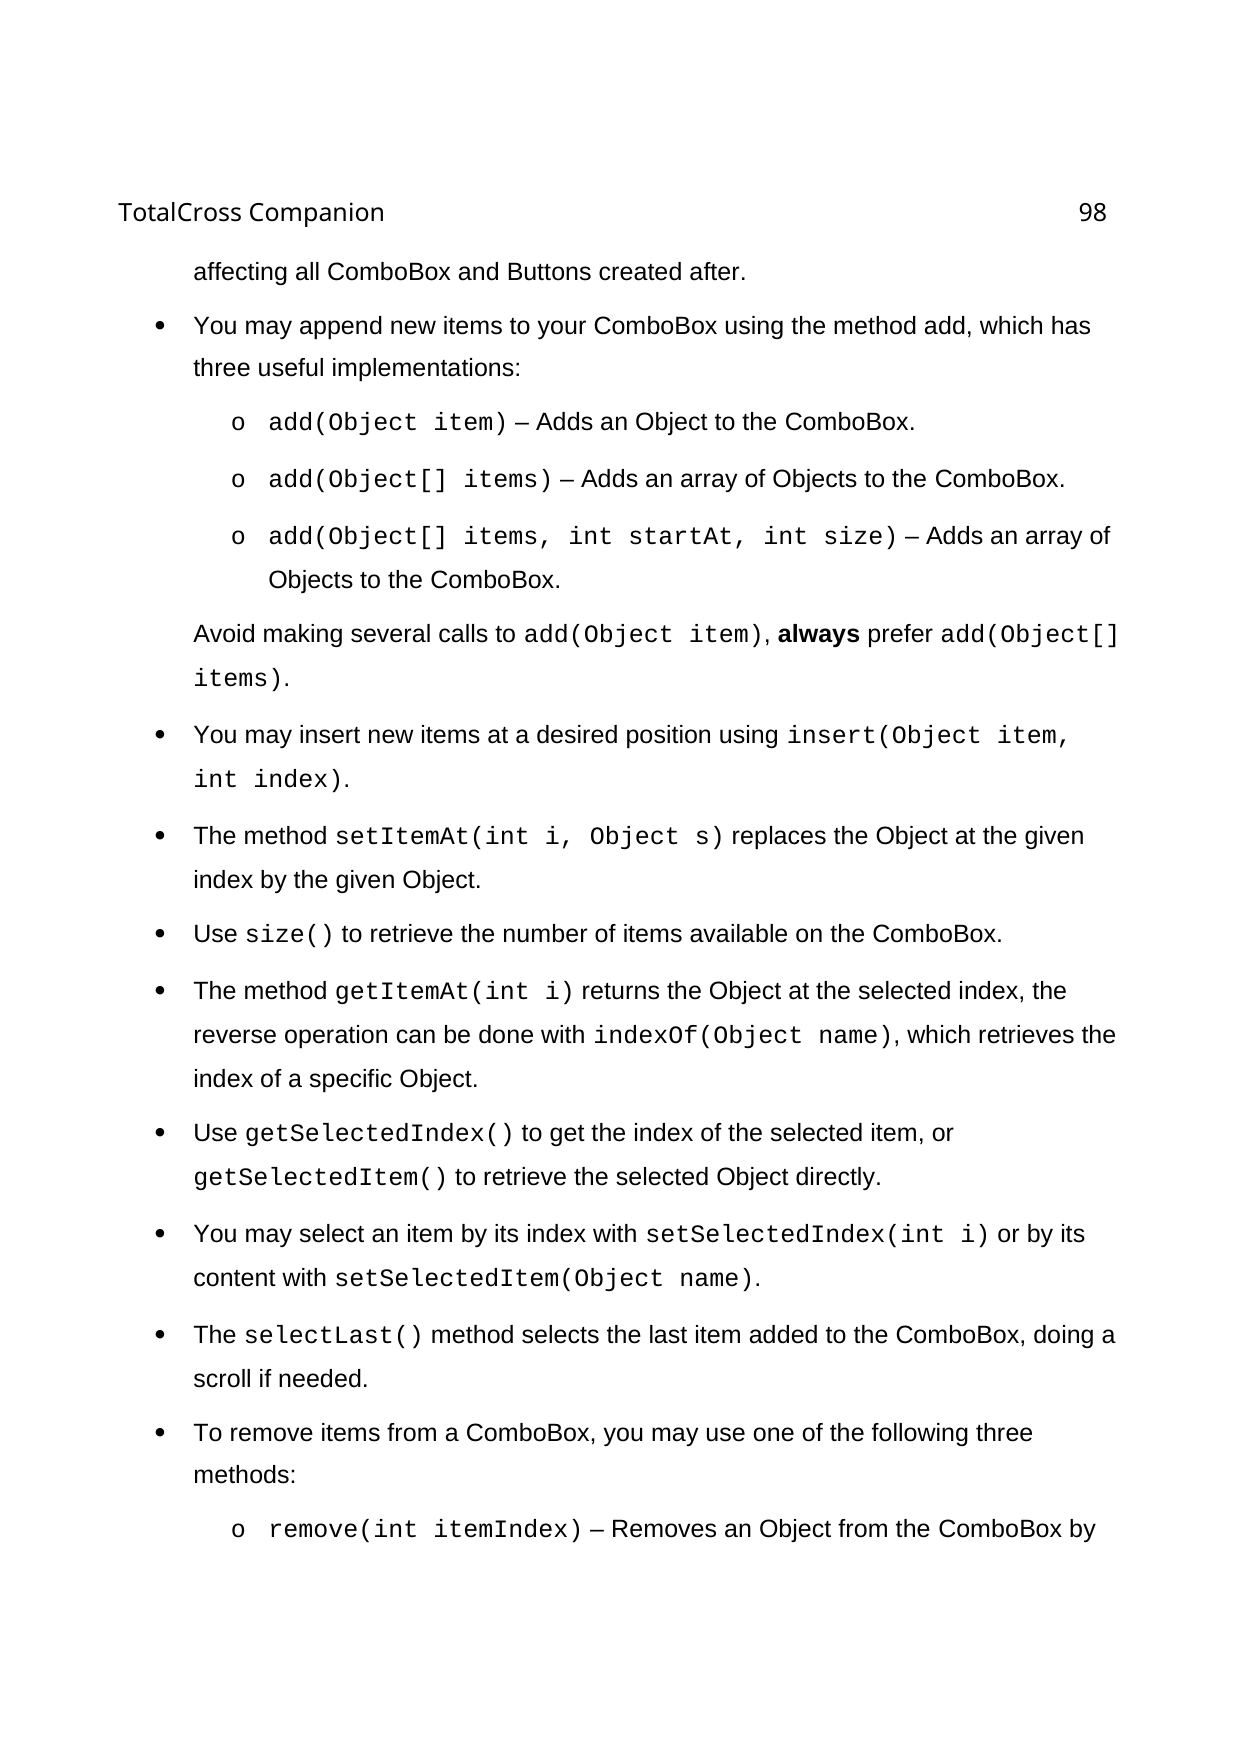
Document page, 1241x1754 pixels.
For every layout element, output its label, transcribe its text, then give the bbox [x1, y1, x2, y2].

text Avoid making several calls to add(Object item), always prefer add(Object[] items). [193, 619, 1122, 694]
list add(Object[] items) – Adds an array of Objects to the ComboBox. [231, 465, 1122, 495]
list add(Object item) – Adds an Object to the ComboBox. [231, 408, 1122, 438]
list remove(int itemIndex) – Removes an Object from the ComboBox by [231, 1514, 1122, 1544]
list You may append new items to your ComboBox using the method add, which has three useful implementations: [156, 312, 1122, 382]
list Use size() to retrieve the number of items available on the ComboBox. [156, 920, 1122, 950]
list To remove items from a ComboBox, you may use one of the following three methods: [156, 1419, 1122, 1489]
list The selectLast() method selects the last item added to the ComboBox, doing a scroll if needed. [156, 1321, 1122, 1393]
list add(Object[] items, int startAt, int size) – Adds an array of Objects to the ComboBox. [231, 522, 1122, 594]
list Use getSelectedIndex() to get the index of the selected item, or getSelectedItem() to retrieve the selected Object directly. [156, 1119, 1122, 1193]
list You may insert new items at a desired position using insert(Object item, int index). [156, 721, 1122, 795]
list The method getItemAt(int i) returns the Object at the selected index, the reverse operation can be done with indexOf(Object name), which retrieves the index of a specific Object. [156, 977, 1122, 1093]
list affecting all ComboBox and Buttons created after. [156, 258, 1122, 286]
list The method setItemAt(int i, Object s) replaces the Object at the given index by the given Object. [156, 822, 1122, 894]
list You may select an item by its index with setSelectedIndex(int i) or by its content with setSelectedItem(Object name). [156, 1220, 1122, 1294]
